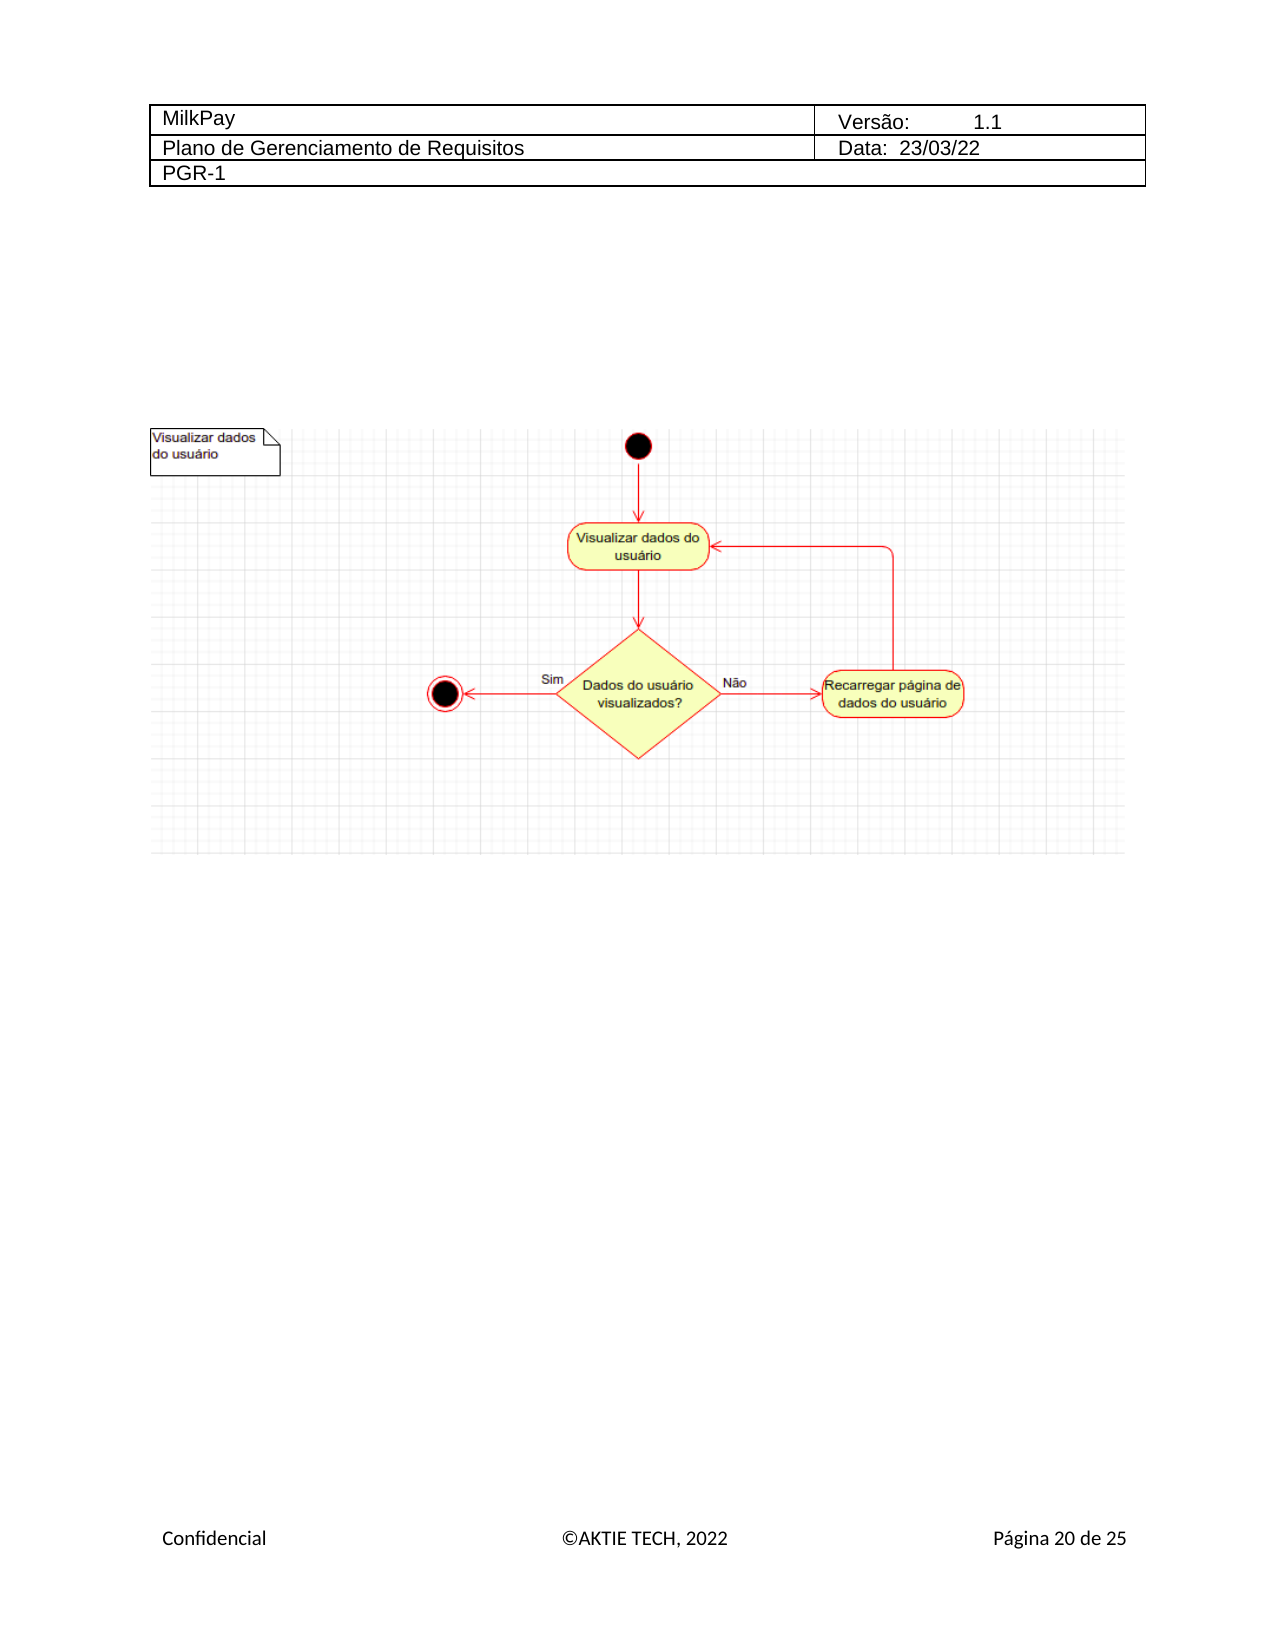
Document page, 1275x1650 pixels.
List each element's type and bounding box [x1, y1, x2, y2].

picture [150, 428, 1125, 855]
